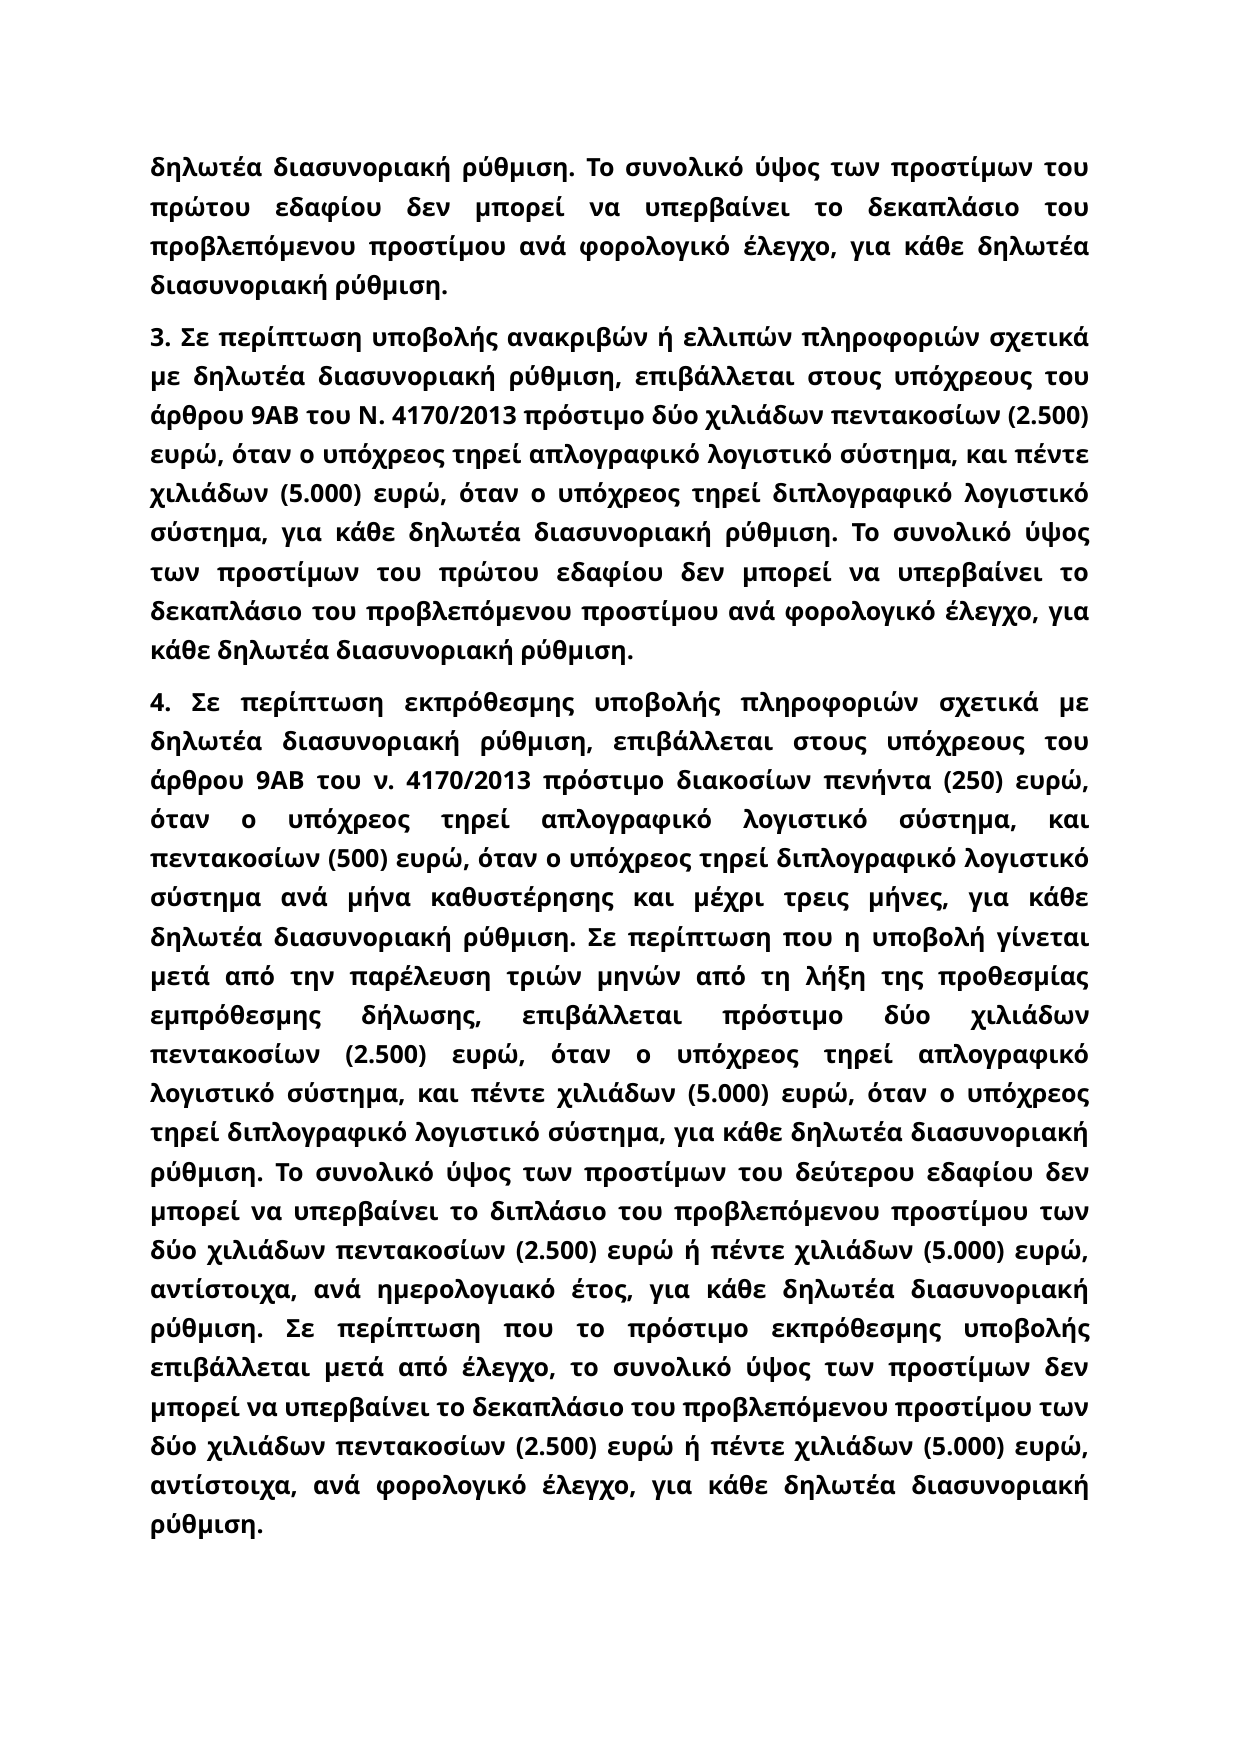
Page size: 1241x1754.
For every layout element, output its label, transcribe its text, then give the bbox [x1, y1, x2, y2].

text 4. Σε περίπτωση εκπρόθεσμης υποβολής πληροφοριών σχετικά με δηλωτέα διασυνοριακή ρύθμιση, επιβάλλεται στους υπόχρεους του άρθρου 9ΑΒ του ν. 4170/2013 πρόστιμο διακοσίων πενήντα (250) ευρώ, όταν ο υπόχρεος τηρεί απλογραφικό λογιστικό σύστημα, και πεντακοσίων (500) ευρώ, όταν ο υπόχρεος τηρεί διπλογραφικό λογιστικό σύστημα ανά μήνα καθυστέρησης και μέχρι τρεις μήνες, για κάθε δηλωτέα διασυνοριακή ρύθμιση. Σε περίπτωση που η υποβολή γίνεται μετά από την παρέλευση τριών μηνών από τη λήξη της προθεσμίας εμπρόθεσμης δήλωσης, επιβάλλεται πρόστιμο δύο χιλιάδων πεντακοσίων (2.500) ευρώ, όταν ο υπόχρεος τηρεί απλογραφικό λογιστικό σύστημα, και πέντε χιλιάδων (5.000) ευρώ, όταν ο υπόχρεος τηρεί διπλογραφικό λογιστικό σύστημα, για κάθε δηλωτέα διασυνοριακή ρύθμιση. Το συνολικό ύψος των προστίμων του δεύτερου εδαφίου δεν μπορεί να υπερβαίνει το διπλάσιο του προβλεπόμενου προστίμου των δύο χιλιάδων πεντακοσίων (2.500) ευρώ ή πέντε χιλιάδων (5.000) ευρώ, αντίστοιχα, ανά ημερολογιακό έτος, για κάθε δηλωτέα διασυνοριακή ρύθμιση. Σε περίπτωση που το πρόστιμο εκπρόθεσμης υποβολής επιβάλλεται μετά από έλεγχο, το συνολικό ύψος των προστίμων δεν μπορεί να υπερβαίνει το δεκαπλάσιο του προβλεπόμενου προστίμου των δύο χιλιάδων πεντακοσίων (2.500) ευρώ ή πέντε χιλιάδων (5.000) ευρώ, αντίστοιχα, ανά φορολογικό έλεγχο, για κάθε δηλωτέα διασυνοριακή ρύθμιση. [150, 684, 1090, 1541]
text 3. Σε περίπτωση υποβολής ανακριβών ή ελλιπών πληροφοριών σχετικά με δηλωτέα διασυνοριακή ρύθμιση, επιβάλλεται στους υπόχρεους του άρθρου 9ΑΒ του Ν. 4170/2013 πρόστιμο δύο χιλιάδων πεντακοσίων (2.500) ευρώ, όταν ο υπόχρεος τηρεί απλογραφικό λογιστικό σύστημα, και πέντε χιλιάδων (5.000) ευρώ, όταν ο υπόχρεος τηρεί διπλογραφικό λογιστικό σύστημα, για κάθε δηλωτέα διασυνοριακή ρύθμιση. Το συνολικό ύψος των προστίμων του πρώτου εδαφίου δεν μπορεί να υπερβαίνει το δεκαπλάσιο του προβλεπόμενου προστίμου ανά φορολογικό έλεγχο, για κάθε δηλωτέα διασυνοριακή ρύθμιση. [150, 319, 1090, 667]
text δηλωτέα διασυνοριακή ρύθμιση. Το συνολικό ύψος των προστίμων του πρώτου εδαφίου δεν μπορεί να υπερβαίνει το δεκαπλάσιο του προβλεπόμενου προστίμου ανά φορολογικό έλεγχο, για κάθε δηλωτέα διασυνοριακή ρύθμιση. [150, 150, 1090, 302]
